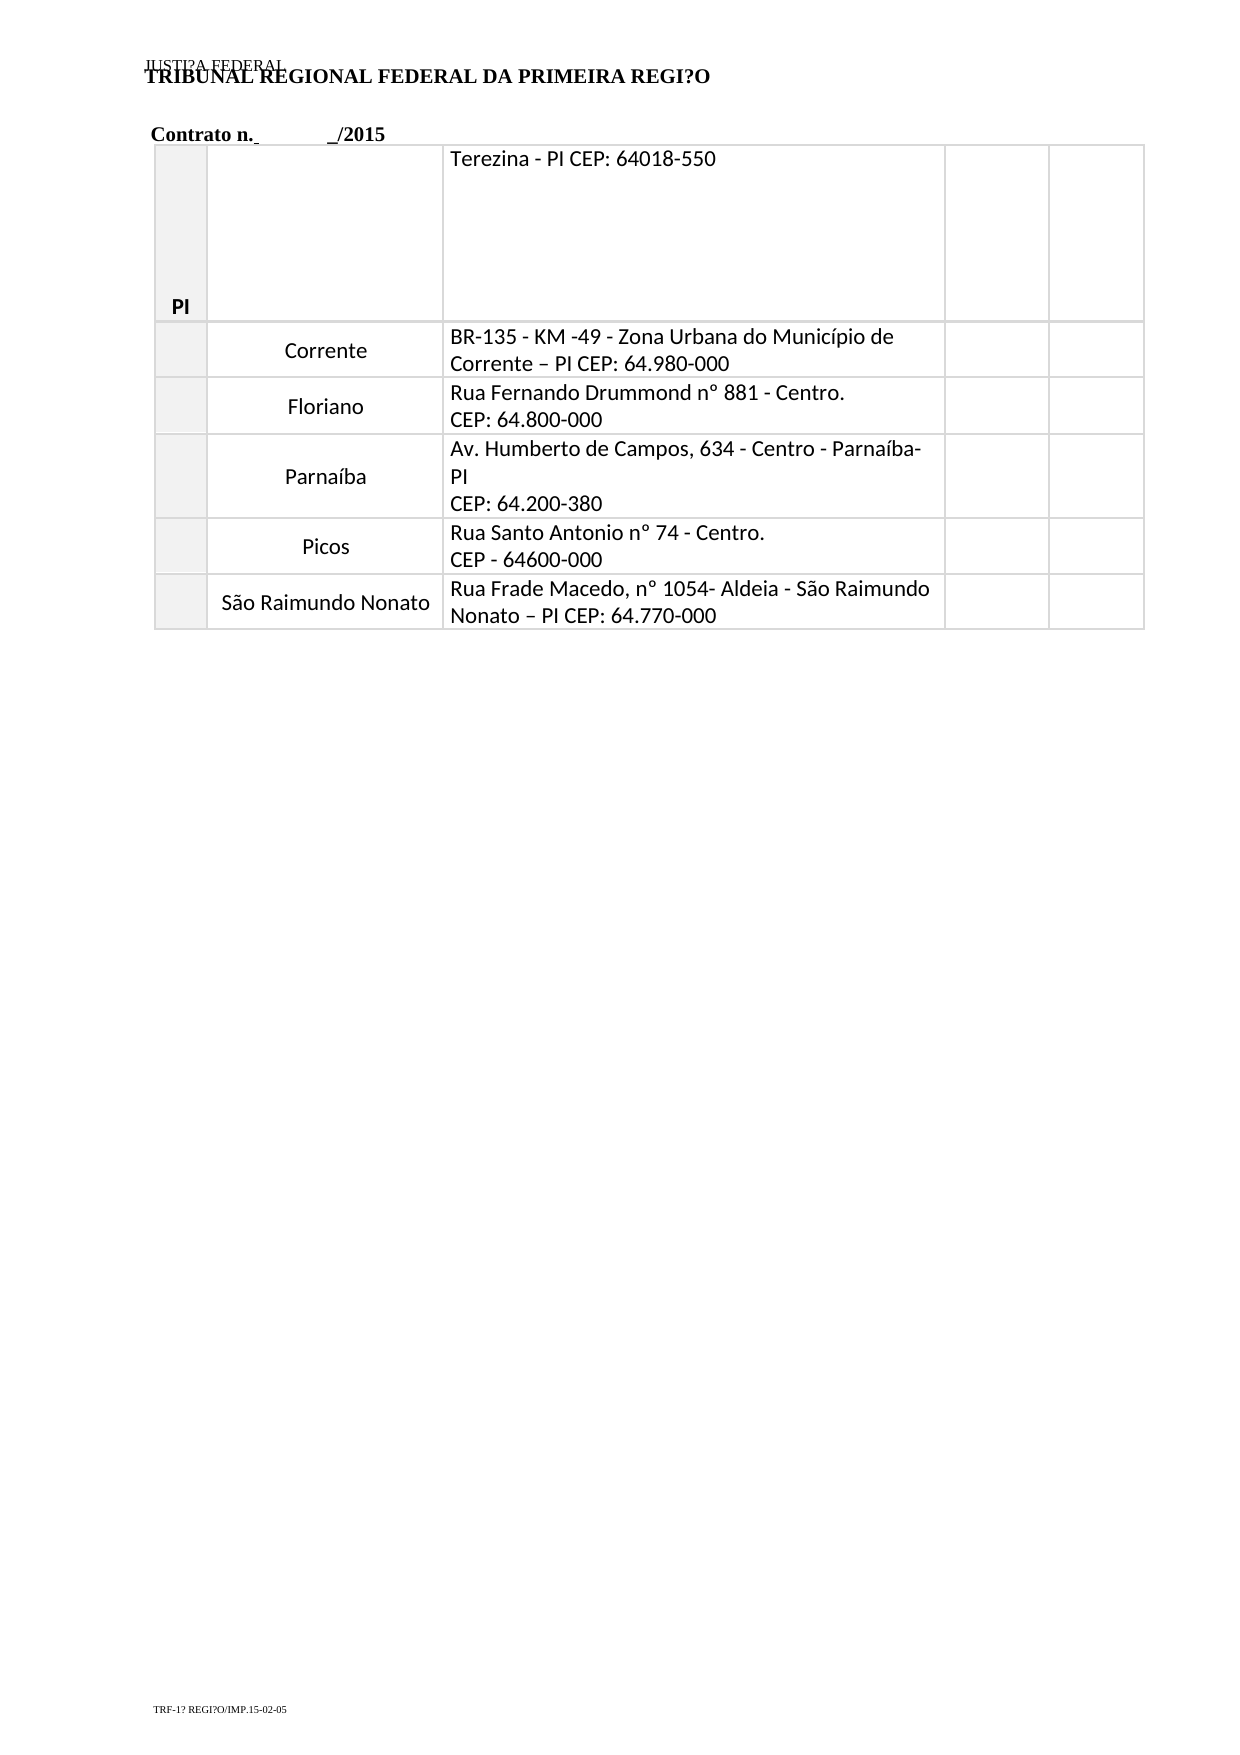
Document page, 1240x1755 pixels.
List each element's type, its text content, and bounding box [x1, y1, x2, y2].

table_cell [1050, 378, 1143, 432]
table_cell Rua Frade Macedo, nº 1054- Aldeia - São Raimundo Nonato – PI CEP: 64.770-000 [444, 575, 944, 628]
table_cell Corrente [208, 323, 442, 376]
table_cell [1050, 435, 1143, 517]
table_cell PI [156, 146, 206, 320]
table_cell [1050, 323, 1143, 376]
table_cell [156, 519, 206, 572]
table_cell Terezina - PI CEP: 64018-550 [444, 146, 944, 320]
table_cell [156, 323, 206, 376]
table_cell [946, 378, 1048, 432]
table_cell Floriano [208, 378, 442, 432]
table_cell [946, 575, 1048, 628]
table_cell [946, 435, 1048, 517]
table_cell Picos [208, 519, 442, 572]
table_cell [946, 146, 1048, 320]
table_cell [1050, 519, 1143, 572]
table_cell [946, 519, 1048, 572]
table_cell [946, 323, 1048, 376]
table_cell Rua Santo Antonio nº 74 - Centro. CEP - 64600-000 [444, 519, 944, 572]
table_cell Av. Humberto de Campos, 634 - Centro - Parnaíba- PI CEP: 64.200-380 [444, 435, 944, 517]
table_cell Rua Fernando Drummond nº 881 - Centro. CEP: 64.800-000 [444, 378, 944, 432]
table_cell Parnaíba [208, 435, 442, 517]
table_cell São Raimundo Nonato [208, 575, 442, 628]
table_cell [156, 378, 206, 432]
table_cell [208, 146, 442, 320]
table_cell [1050, 575, 1143, 628]
table_cell BR-135 - KM -49 - Zona Urbana do Município de Corrente – PI CEP: 64.980-000 [444, 323, 944, 376]
table_cell [1050, 146, 1143, 320]
table_cell [156, 575, 206, 628]
table_cell [156, 435, 206, 517]
